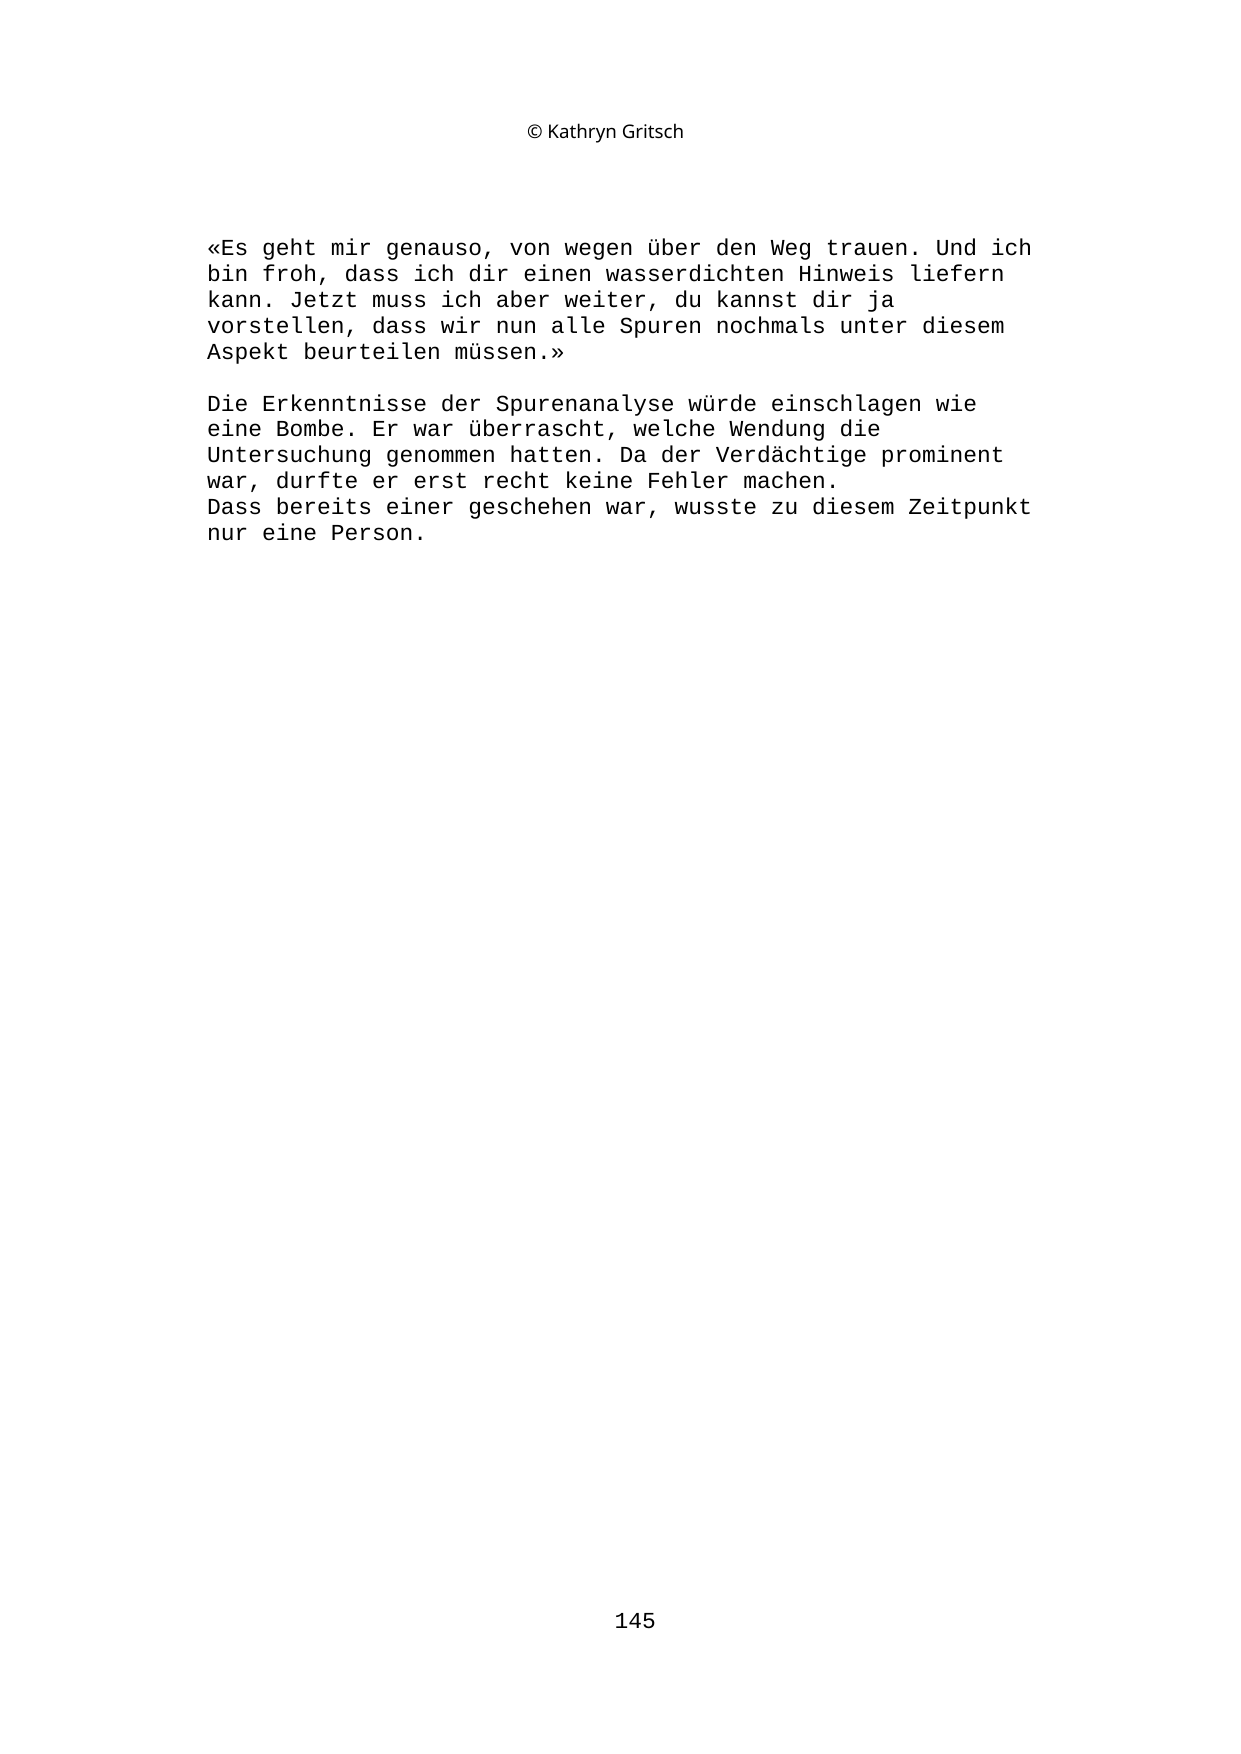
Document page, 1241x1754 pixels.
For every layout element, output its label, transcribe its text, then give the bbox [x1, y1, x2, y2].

text Dass bereits einer geschehen war, wusste zu diesem Zeitpunkt nur eine Person. [207, 496, 1034, 547]
text Die Erkenntnisse der Spurenanalyse würde einschlagen wie eine Bombe. Er war überrascht, welche Wendung die Untersuchung genommen hatten. Da der Verdächtige prominent war, durfte er erst recht keine Fehler machen. [207, 392, 1034, 496]
text «Es geht mir genauso, von wegen über den Weg trauen. Und ich bin froh, dass ich dir einen wasserdichten Hinweis liefern kann. Jetzt muss ich aber weiter, du kannst dir ja vorstellen, dass wir nun alle Spuren nochmals unter diesem Aspekt beurteilen müssen.» [207, 236, 1034, 366]
